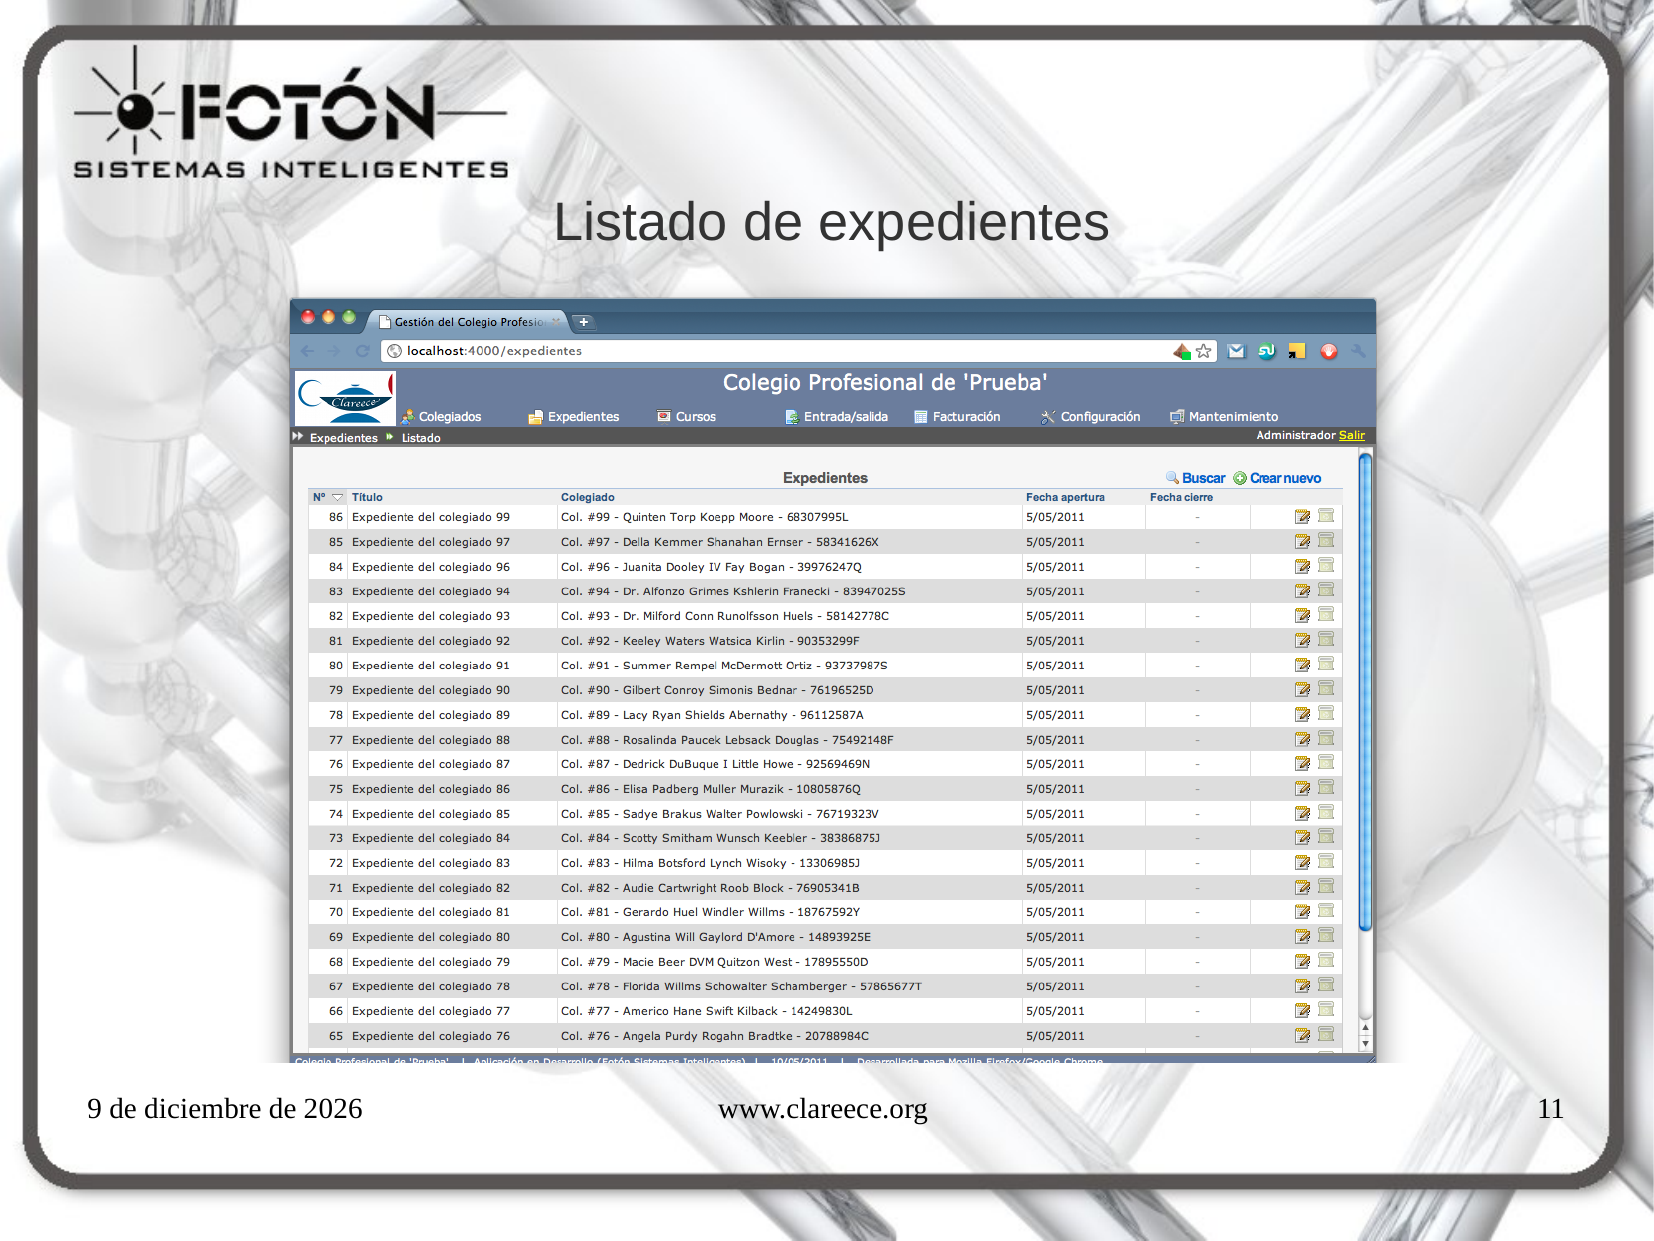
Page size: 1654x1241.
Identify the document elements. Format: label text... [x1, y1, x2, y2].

title Listado de expedientes [88, 177, 1577, 266]
picture [0, 0, 1654, 1241]
